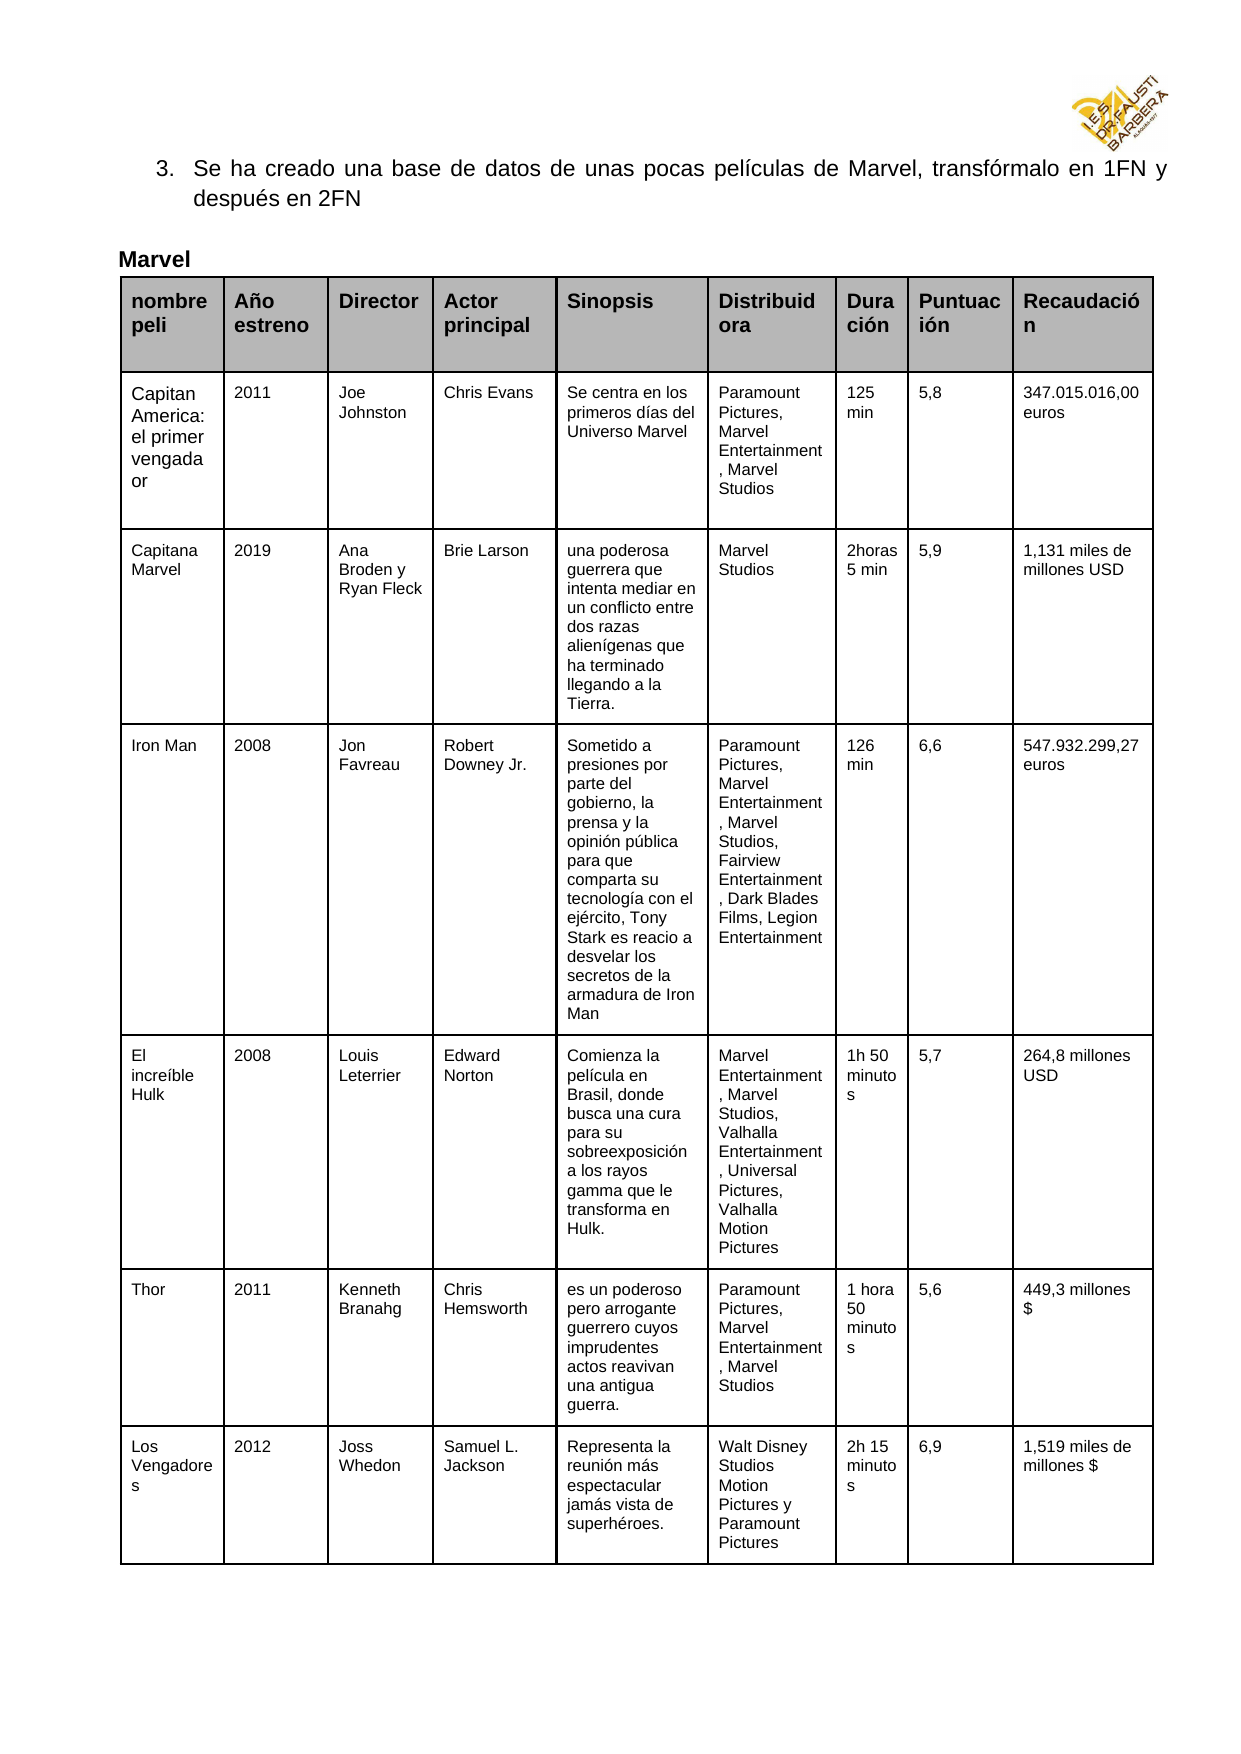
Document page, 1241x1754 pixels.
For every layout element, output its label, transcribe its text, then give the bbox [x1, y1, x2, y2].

table_cell Se centra en los primeros días del Universo Marvel [558, 373, 707, 528]
table_cell 2011 [225, 373, 327, 528]
table_cell 2011 [225, 1270, 327, 1424]
table_cell Paramount Pictures, Marvel Entertainment, Marvel Studios [709, 1270, 835, 1424]
table_cell 2008 [225, 725, 327, 1034]
table_cell es un poderoso pero arrogante guerrero cuyos imprudentes actos reavivan una antigua guerra. [558, 1270, 707, 1424]
table_cell Paramount Pictures, Marvel Entertainment, Marvel Studios [709, 373, 835, 528]
table_cell Louis Leterrier [329, 1036, 432, 1267]
table_cell Robert Downey Jr. [434, 725, 555, 1034]
table_cell Joe Johnston [329, 373, 432, 528]
table_cell Joss Whedon [329, 1427, 432, 1562]
table_cell Sometido a presiones por parte del gobierno, la prensa y la opinión pública para que comparta su tecnología con el ejército, Tony Stark es reacio a desvelar los secretos de la armadura de Iron Man [558, 725, 707, 1034]
table_header Sinopsis [558, 278, 707, 371]
table_cell Chris Hemsworth [434, 1270, 555, 1424]
table_cell Marvel Entertainment, Marvel Studios, Valhalla Entertainment, Universal Pictures, Valhalla Motion Pictures [709, 1036, 835, 1267]
table_cell Capitan America: el primer vengadaor [122, 373, 223, 528]
table_cell 1 hora 50 minutos [837, 1270, 907, 1424]
table_cell 6,6 [909, 725, 1012, 1034]
table_cell Ana Broden y Ryan Fleck [329, 530, 432, 723]
table_cell 547.932.299,27 euros [1014, 725, 1152, 1034]
table_cell 2012 [225, 1427, 327, 1562]
table_cell Chris Evans [434, 373, 555, 528]
table_cell Walt Disney Studios Motion Pictures y Paramount Pictures [709, 1427, 835, 1562]
table_cell 264,8 millones USD [1014, 1036, 1152, 1267]
table_cell Capitana Marvel [122, 530, 223, 723]
table_cell 126 min [837, 725, 907, 1034]
table_cell 5,6 [909, 1270, 1012, 1424]
table_cell 1h 50 minutos [837, 1036, 907, 1267]
table_cell 347.015.016,00 euros [1014, 373, 1152, 528]
table_cell Representa la reunión más espectacular jamás vista de superhéroes. [558, 1427, 707, 1562]
table_cell Jon Favreau [329, 725, 432, 1034]
list Se ha creado una base de datos de unas pocas películas de Marvel, transfórmalo en 1FN y después en 2FN [156, 155, 1168, 212]
table_header Año estreno [225, 278, 327, 371]
picture [1071, 75, 1169, 152]
table_header Distribuidora [709, 278, 835, 371]
table_cell Iron Man [122, 725, 223, 1034]
table_cell 2008 [225, 1036, 327, 1267]
table_cell 5,7 [909, 1036, 1012, 1267]
table_header Recaudación [1014, 278, 1152, 371]
table_cell una poderosa guerrera que intenta mediar en un conflicto entre dos razas alienígenas que ha terminado llegando a la Tierra. [558, 530, 707, 723]
table_cell 5,8 [909, 373, 1012, 528]
table_cell Thor [122, 1270, 223, 1424]
table_header nombrepeli [122, 278, 223, 371]
table_header Duración [837, 278, 907, 371]
table_cell Kenneth Branahg [329, 1270, 432, 1424]
text Marvel [118, 246, 1168, 272]
table_cell El increíble Hulk [122, 1036, 223, 1267]
table_cell 5,9 [909, 530, 1012, 723]
table_cell Comienza la película en Brasil, donde busca una cura para su sobreexposición a los rayos gamma que le transforma en Hulk. [558, 1036, 707, 1267]
table_cell 1,519 miles de millones $ [1014, 1427, 1152, 1562]
table_cell 2horas 5 min [837, 530, 907, 723]
table_header Director [329, 278, 432, 371]
table_cell Marvel Studios [709, 530, 835, 723]
table_cell 2h 15 minutos [837, 1427, 907, 1562]
table_cell 449,3 millones $ [1014, 1270, 1152, 1424]
table_cell 2019 [225, 530, 327, 723]
table_cell 6,9 [909, 1427, 1012, 1562]
table_cell Los Vengadores [122, 1427, 223, 1562]
table_cell Brie Larson [434, 530, 555, 723]
table_cell Edward Norton [434, 1036, 555, 1267]
table_header Puntuación [909, 278, 1012, 371]
table_cell Samuel L. Jackson [434, 1427, 555, 1562]
table_header Actor principal [434, 278, 555, 371]
table_cell 1,131 miles de millones USD [1014, 530, 1152, 723]
table_cell Paramount Pictures, Marvel Entertainment, Marvel Studios, Fairview Entertainment, Dark Blades Films, Legion Entertainment [709, 725, 835, 1034]
table_cell 125 min [837, 373, 907, 528]
